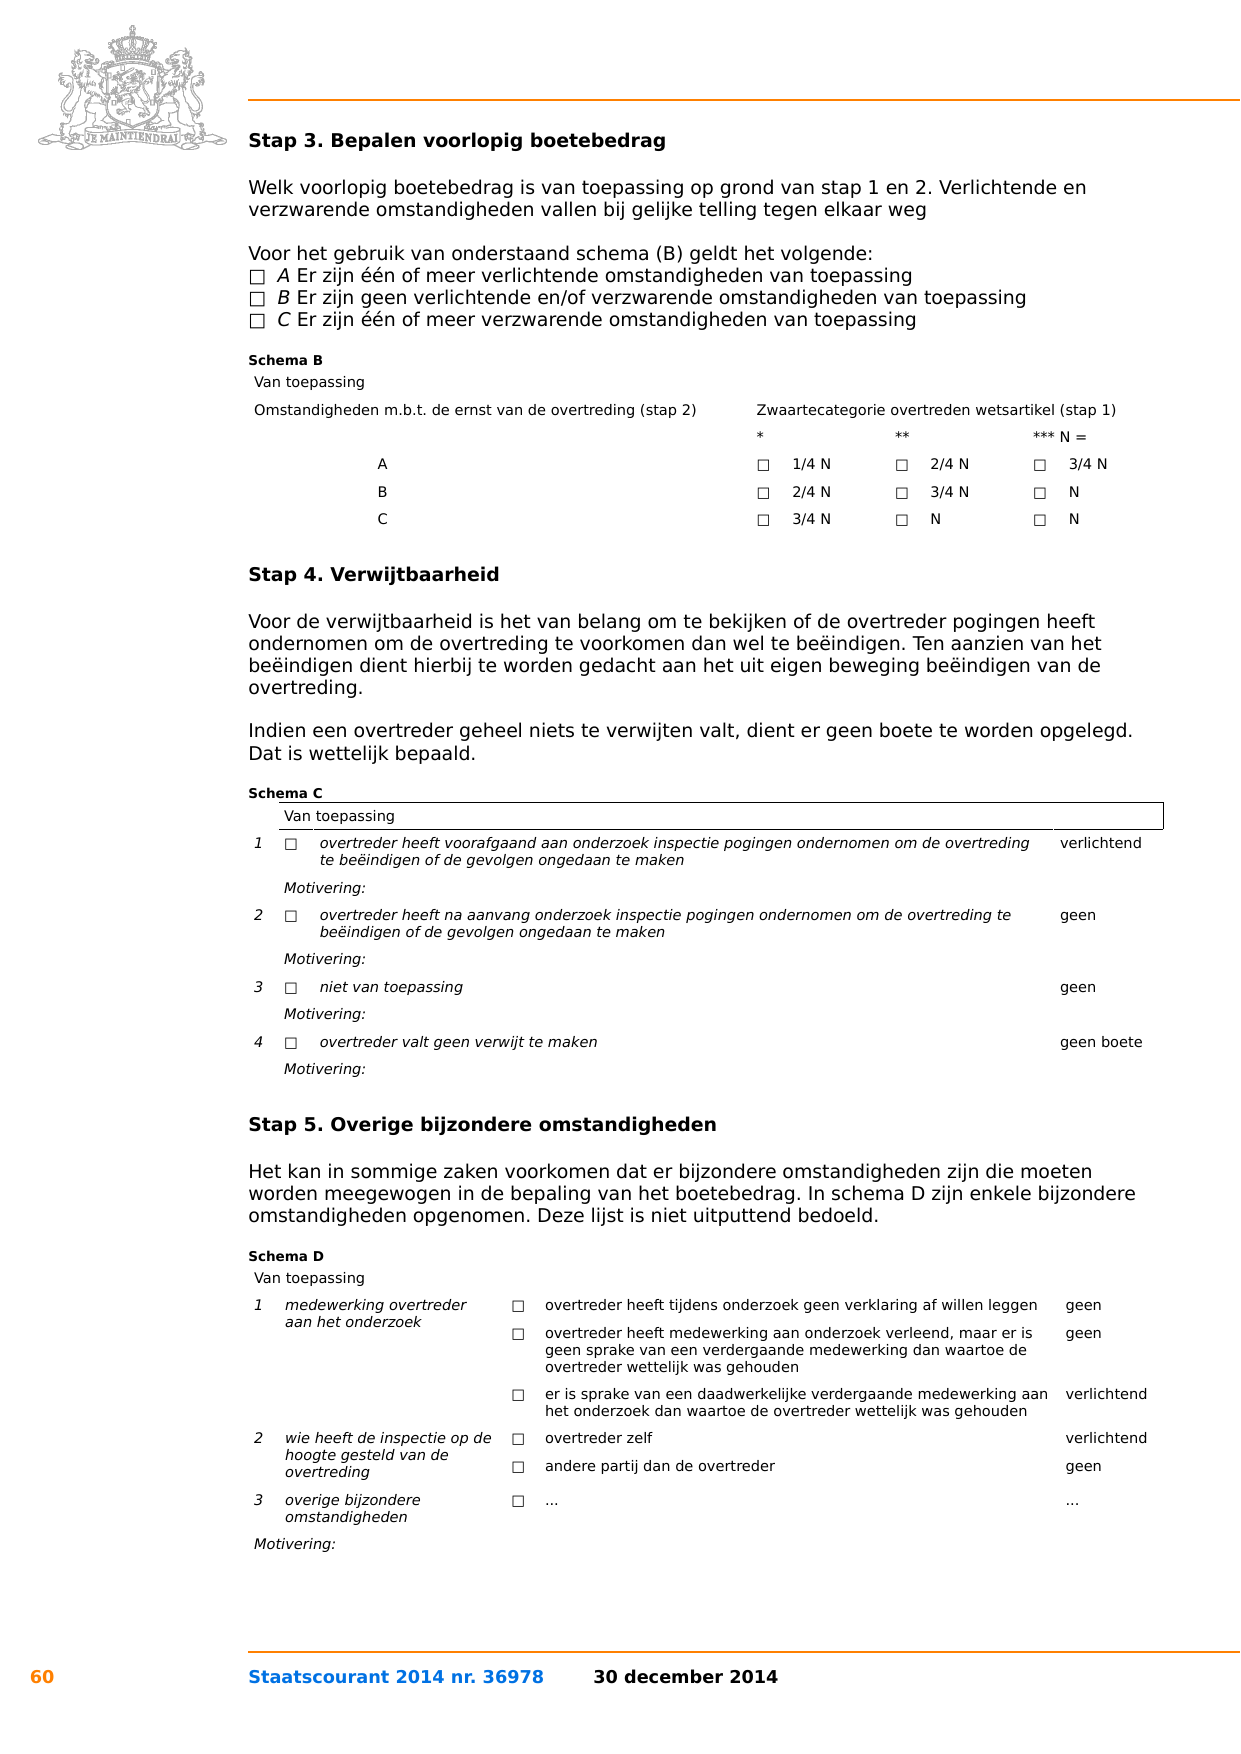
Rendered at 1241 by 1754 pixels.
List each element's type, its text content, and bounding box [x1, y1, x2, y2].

table_cell □ [279, 1029, 313, 1055]
table_cell geen boete [1054, 1029, 1163, 1055]
table_cell Zwaartecategorie overtreden wetsartikel (stap 1) [751, 397, 1163, 423]
table_cell □ [1028, 479, 1062, 505]
table_cell 3/4 N [925, 479, 1027, 505]
table_cell verlichtend [1060, 1426, 1163, 1452]
table_cell overtreder heeft na aanvang onderzoek inspectie pogingen ondernomen om de overtreding te beëindigen of de gevolgen ongedaan te maken [314, 902, 1053, 946]
table_cell geen [1060, 1320, 1163, 1380]
table_cell medewerking overtreder aan het onderzoek [279, 1293, 504, 1424]
table_cell 3 [249, 1487, 278, 1530]
subtitle Stap 5. Overige bijzondere omstandigheden [248, 1113, 1163, 1136]
table_cell □ [889, 506, 924, 533]
table_cell overtreder heeft medewerking aan onderzoek verleend, maar er is geen sprake van een verdergaande medewerking dan waartoe de overtreder wettelijk was gehouden [539, 1320, 1059, 1380]
table_cell [249, 803, 278, 829]
table_cell Omstandigheden m.b.t. de ernst van de overtreding (stap 2) [249, 397, 750, 450]
table_cell Motivering: [279, 875, 1163, 901]
table_cell □ [751, 506, 786, 533]
table_cell overtreder valt geen verwijt te maken [314, 1029, 1053, 1055]
subtitle Stap 3. Bepalen voorlopig boetebedrag [248, 130, 1163, 152]
table_cell □ [506, 1293, 538, 1319]
table_cell A [372, 451, 750, 478]
table_cell 3/4 N [787, 506, 888, 533]
picture [38, 25, 227, 150]
table_cell Motivering: [279, 1001, 1163, 1028]
text □ B Er zijn geen verlichtende en/of verzwarende omstandigheden van toepassing [248, 287, 1163, 309]
table_cell geen [1060, 1453, 1163, 1486]
table_cell verlichtend [1060, 1381, 1163, 1424]
table_cell ** [889, 424, 1027, 450]
text Het kan in sommige zaken voorkomen dat er bijzondere omstandigheden zijn die moeten worden meegewogen in de bepaling van het boetebedrag. In schema D zijn enkele bijzondere omstandigheden opgenomen. Deze lijst is niet uitputtend bedoeld. [248, 1161, 1163, 1226]
table_cell geen [1054, 902, 1163, 946]
table_cell □ [1028, 451, 1062, 478]
table_cell Van toepassing [249, 369, 1163, 396]
text Indien een overtreder geheel niets te verwijten valt, dient er geen boete te worden opgelegd. Dat is wettelijk bepaald. [248, 720, 1163, 764]
table_cell 2/4 N [787, 479, 888, 505]
table_cell N [1063, 479, 1163, 505]
subtitle Stap 4. Verwijtbaarheid [248, 564, 1163, 586]
table_cell * [751, 424, 888, 450]
table_cell □ [889, 451, 924, 478]
table_cell 2/4 N [925, 451, 1027, 478]
table_cell □ [506, 1320, 538, 1380]
text □ C Er zijn één of meer verzwarende omstandigheden van toepassing [248, 309, 1163, 331]
table_cell [249, 451, 371, 478]
table_cell wie heeft de inspectie op de hoogte gesteld van de overtreding [279, 1426, 504, 1486]
table_cell □ [506, 1426, 538, 1452]
table_header Schema D [248, 1248, 1163, 1264]
table_cell 2 [249, 902, 278, 973]
table_cell overige bijzondere omstandigheden [279, 1487, 504, 1530]
table_cell ... [1060, 1487, 1163, 1530]
table_cell □ [506, 1381, 538, 1424]
table_cell overtreder zelf [539, 1426, 1059, 1452]
table_cell 2 [249, 1426, 278, 1486]
table_cell geen [1054, 974, 1163, 1000]
text Voor het gebruik van onderstaand schema (B) geldt het volgende: [248, 243, 1163, 265]
table_cell □ [279, 974, 313, 1000]
table_header Schema B [248, 353, 1163, 368]
table_cell 3 [249, 974, 278, 1028]
table_cell ... [539, 1487, 1059, 1530]
table_cell overtreder heeft voorafgaand aan onderzoek inspectie pogingen ondernomen om de overtreding te beëindigen of de gevolgen ongedaan te maken [314, 830, 1053, 874]
text Welk voorlopig boetebedrag is van toepassing op grond van stap 1 en 2. Verlichtende en verzwarende omstandigheden vallen bij gelijke telling tegen elkaar weg [248, 177, 1163, 221]
table_cell 1/4 N [787, 451, 888, 478]
table_cell □ [279, 830, 313, 874]
table_header Schema C [248, 786, 1163, 802]
table_cell niet van toepassing [314, 974, 1053, 1000]
table_cell □ [279, 902, 313, 946]
table_cell Van toepassing [249, 1265, 1163, 1291]
table_cell □ [506, 1453, 538, 1486]
table_cell verlichtend [1054, 830, 1163, 874]
text □ A Er zijn één of meer verlichtende omstandigheden van toepassing [248, 265, 1163, 287]
table_cell 1 [249, 830, 278, 901]
table_cell Motivering: [279, 1056, 1163, 1082]
table_cell [249, 506, 371, 533]
table_cell *** N = [1028, 424, 1163, 450]
table_cell □ [506, 1487, 538, 1530]
table_cell N [1063, 506, 1163, 533]
table_cell [249, 479, 371, 505]
table_cell N [925, 506, 1027, 533]
text Voor de verwijtbaarheid is het van belang om te bekijken of de overtreder pogingen heeft ondernomen om de overtreding te voorkomen dan wel te beëindigen. Ten aanzien van het beëindigen dient hierbij te worden gedacht aan het uit eigen beweging beëindigen van de overtreding. [248, 611, 1163, 698]
table_cell 4 [249, 1029, 278, 1082]
table_cell er is sprake van een daadwerkelijke verdergaande medewerking aan het onderzoek dan waartoe de overtreder wettelijk was gehouden [539, 1381, 1059, 1424]
table_cell □ [751, 451, 786, 478]
table_cell andere partij dan de overtreder [539, 1453, 1059, 1486]
table_cell 3/4 N [1063, 451, 1163, 478]
table_cell Van toepassing [279, 803, 1163, 829]
table_cell Motivering: [279, 947, 1163, 973]
table_cell overtreder heeft tijdens onderzoek geen verklaring af willen leggen [539, 1293, 1059, 1319]
table_cell □ [1028, 506, 1062, 533]
table_cell 1 [249, 1293, 278, 1424]
table_cell geen [1060, 1293, 1163, 1319]
table_cell □ [889, 479, 924, 505]
table_cell B [372, 479, 750, 505]
table_cell C [372, 506, 750, 533]
table_cell □ [751, 479, 786, 505]
table_cell Motivering: [249, 1531, 1163, 1558]
